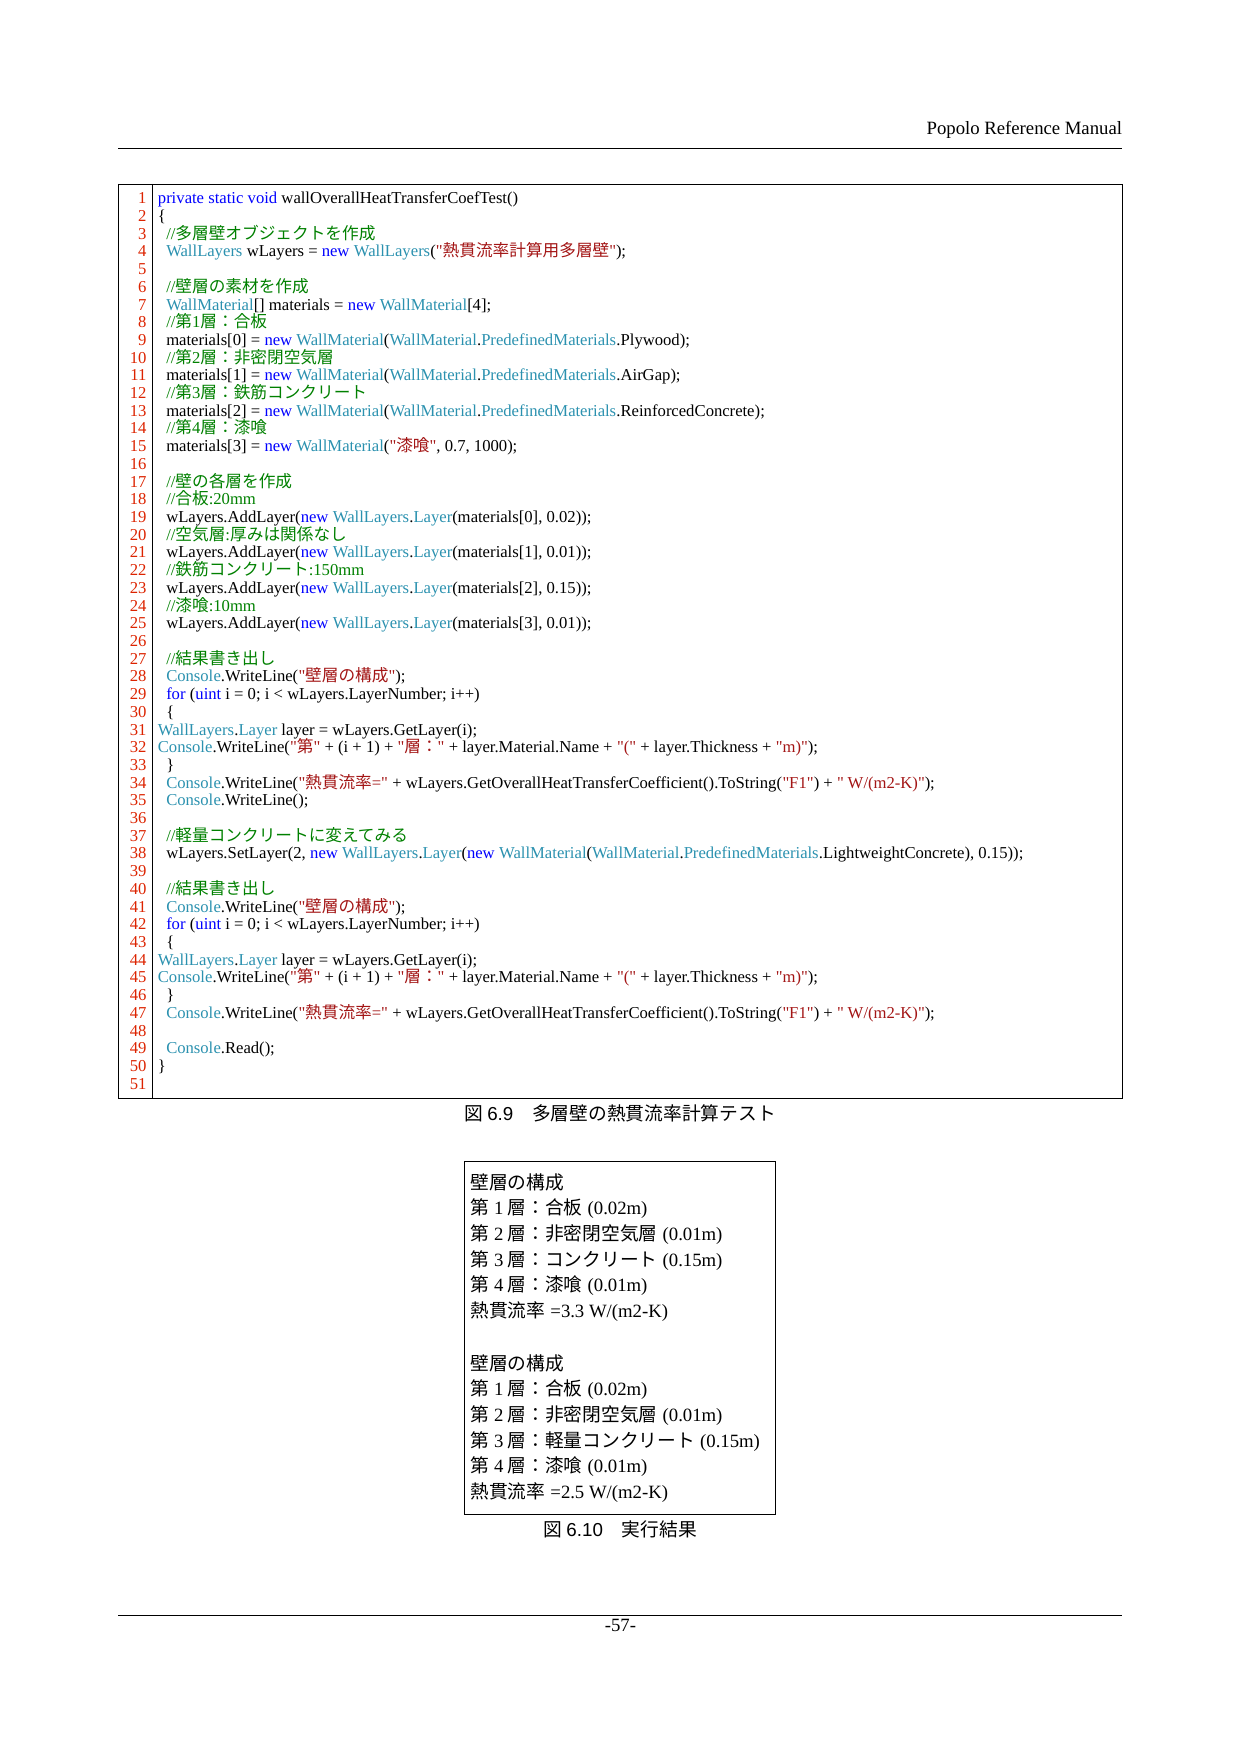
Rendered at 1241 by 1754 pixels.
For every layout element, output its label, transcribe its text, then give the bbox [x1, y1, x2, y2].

text 図6.10 実行結果 [118, 1150, 1122, 1542]
table_header private static void wallOverallHeatTransferCoefTest() { //多層壁オブジェクトを作成 WallLayers wLayers = new WallLayers("熱貫流率計算用多層壁"); //壁層の素材を作成 WallMaterial[] materials = new WallMaterial[4]; //第1層：合板 materials[0] = new WallMaterial(WallMaterial.PredefinedMaterials.Plywood); //第2層：非密閉空気層 materials[1] = new WallMaterial(WallMaterial.PredefinedMaterials.AirGap); //第3層：鉄筋コンクリート materials[2] = new WallMaterial(WallMaterial.PredefinedMaterials.ReinforcedConcrete); //第4層：漆喰 materials[3] = new WallMaterial("漆喰", 0.7, 1000); //壁の各層を作成 //合板:20mm wLayers.AddLayer(new WallLayers.Layer(materials[0], 0.02)); //空気層:厚みは関係なし wLayers.AddLayer(new WallLayers.Layer(materials[1], 0.01)); //鉄筋コンクリート:150mm wLayers.AddLayer(new WallLayers.Layer(materials[2], 0.15)); //漆喰:10mm wLayers.AddLayer(new WallLayers.Layer(materials[3], 0.01)); //結果書き出し Console.WriteLine("壁層の構成"); for (uint i = 0; i < wLayers.LayerNumber; i++) { WallLayers.Layer layer = wLayers.GetLayer(i); Console.WriteLine("第" + (i + 1) + "層：" + layer.Material.Name + "(" + layer.Thickness + "m)"); } Console.WriteLine("熱貫流率=" + wLayers.GetOverallHeatTransferCoefficient().ToString("F1") + " W/(m2-K)"); Console.WriteLine(); //軽量コンクリートに変えてみる wLayers.SetLayer(2, new WallLayers.Layer(new WallMaterial(WallMaterial.PredefinedMaterials.LightweightConcrete), 0.15)); //結果書き出し Console.WriteLine("壁層の構成"); for (uint i = 0; i < wLayers.LayerNumber; i++) { WallLayers.Layer layer = wLayers.GetLayer(i); Console.WriteLine("第" + (i + 1) + "層：" + layer.Material.Name + "(" + layer.Thickness + "m)"); } Console.WriteLine("熱貫流率=" + wLayers.GetOverallHeatTransferCoefficient().ToString("F1") + " W/(m2-K)"); Console.Read(); } [153, 185, 1122, 1098]
text 図6.9 多層壁の熱貫流率計算テスト [118, 1099, 1122, 1126]
table_header 1 2 3 4 5 6 7 8 9 10 11 12 13 14 15 16 17 18 19 20 21 22 23 24 25 26 27 28 29 30 31 32 33 34 35 36 37 38 39 40 41 42 43 44 45 46 47 48 49 50 51 [119, 185, 152, 1098]
